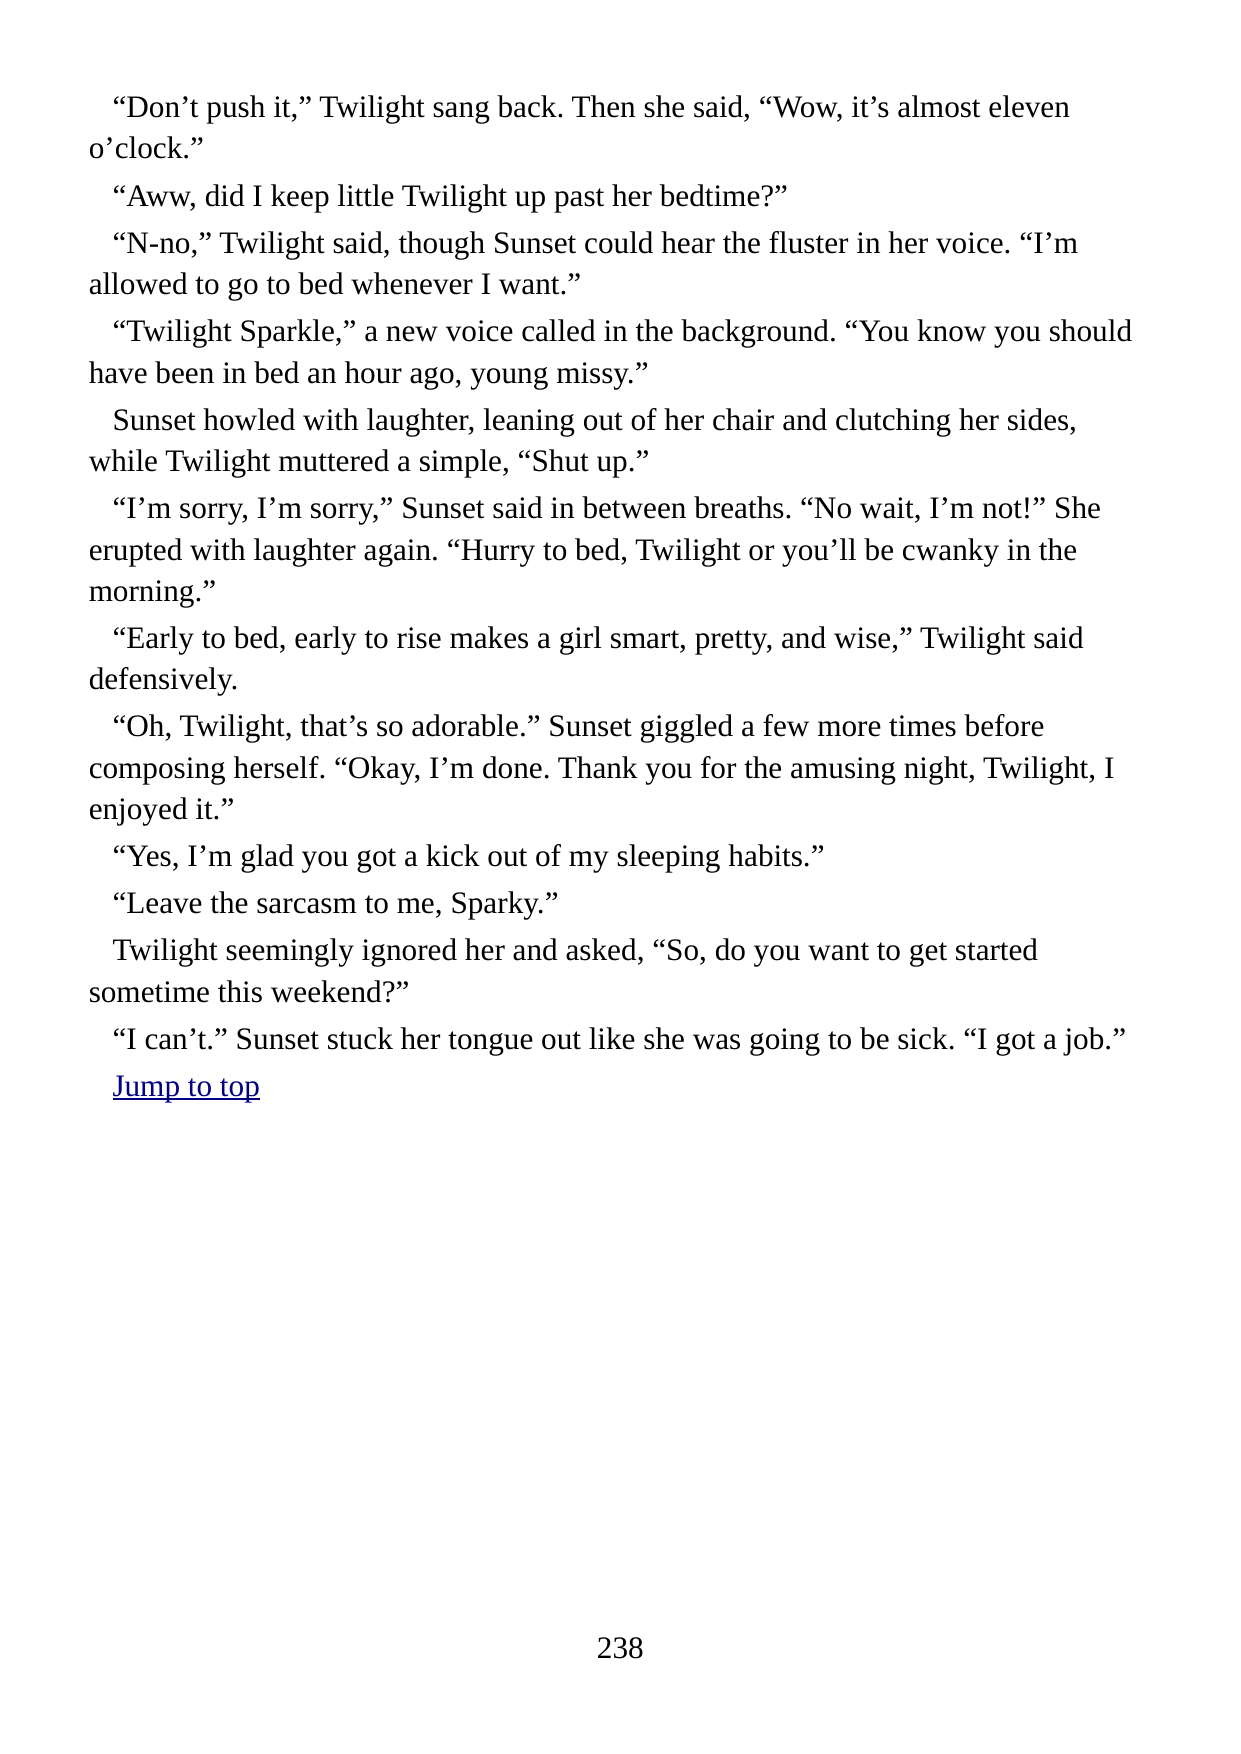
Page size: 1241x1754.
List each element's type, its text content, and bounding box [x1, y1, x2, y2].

text Twilight seemingly ignored her and asked, “So, do you want to get started sometime this weekend?” [88, 932, 1152, 1009]
text “Oh, Twilight, that’s so adorable.” Sunset giggled a few more times before composing herself. “Okay, I’m done. Thank you for the amusing night, Twilight, I enjoyed it.” [88, 708, 1152, 826]
text “Yes, I’m glad you got a kick out of my sleeping habits.” [88, 837, 1152, 873]
text “Don’t push it,” Twilight sang back. Then she said, “Wow, it’s almost eleven o’clock.” [88, 88, 1152, 166]
text “I can’t.” Sunset stuck her tongue out like she was going to be sick. “I got a job.” [88, 1020, 1152, 1056]
text “Aww, did I keep little Twilight up past her bedtime?” [88, 177, 1152, 213]
text “Early to bed, early to rise makes a girl smart, pretty, and wise,” Twilight said defensively. [88, 619, 1152, 696]
text “I’m sorry, I’m sorry,” Sunset said in between breaths. “No wait, I’m not!” She erupted with laughter again. “Hurry to bed, Twilight or you’ll be cwanky in the morning.” [88, 489, 1152, 608]
text Sunset howled with laughter, leaning out of her chair and clutching her sides, while Twilight muttered a simple, “Shut up.” [88, 401, 1152, 478]
text Jump to top [88, 1067, 1152, 1103]
text “N-no,” Twilight said, though Sunset could hear the fluster in her voice. “I’m allowed to go to bed whenever I want.” [88, 224, 1152, 301]
text “Twilight Sparkle,” a new voice called in the background. “You know you should have been in bed an hour ago, young missy.” [88, 313, 1152, 390]
text “Leave the sarcasm to me, Sparky.” [88, 884, 1152, 920]
